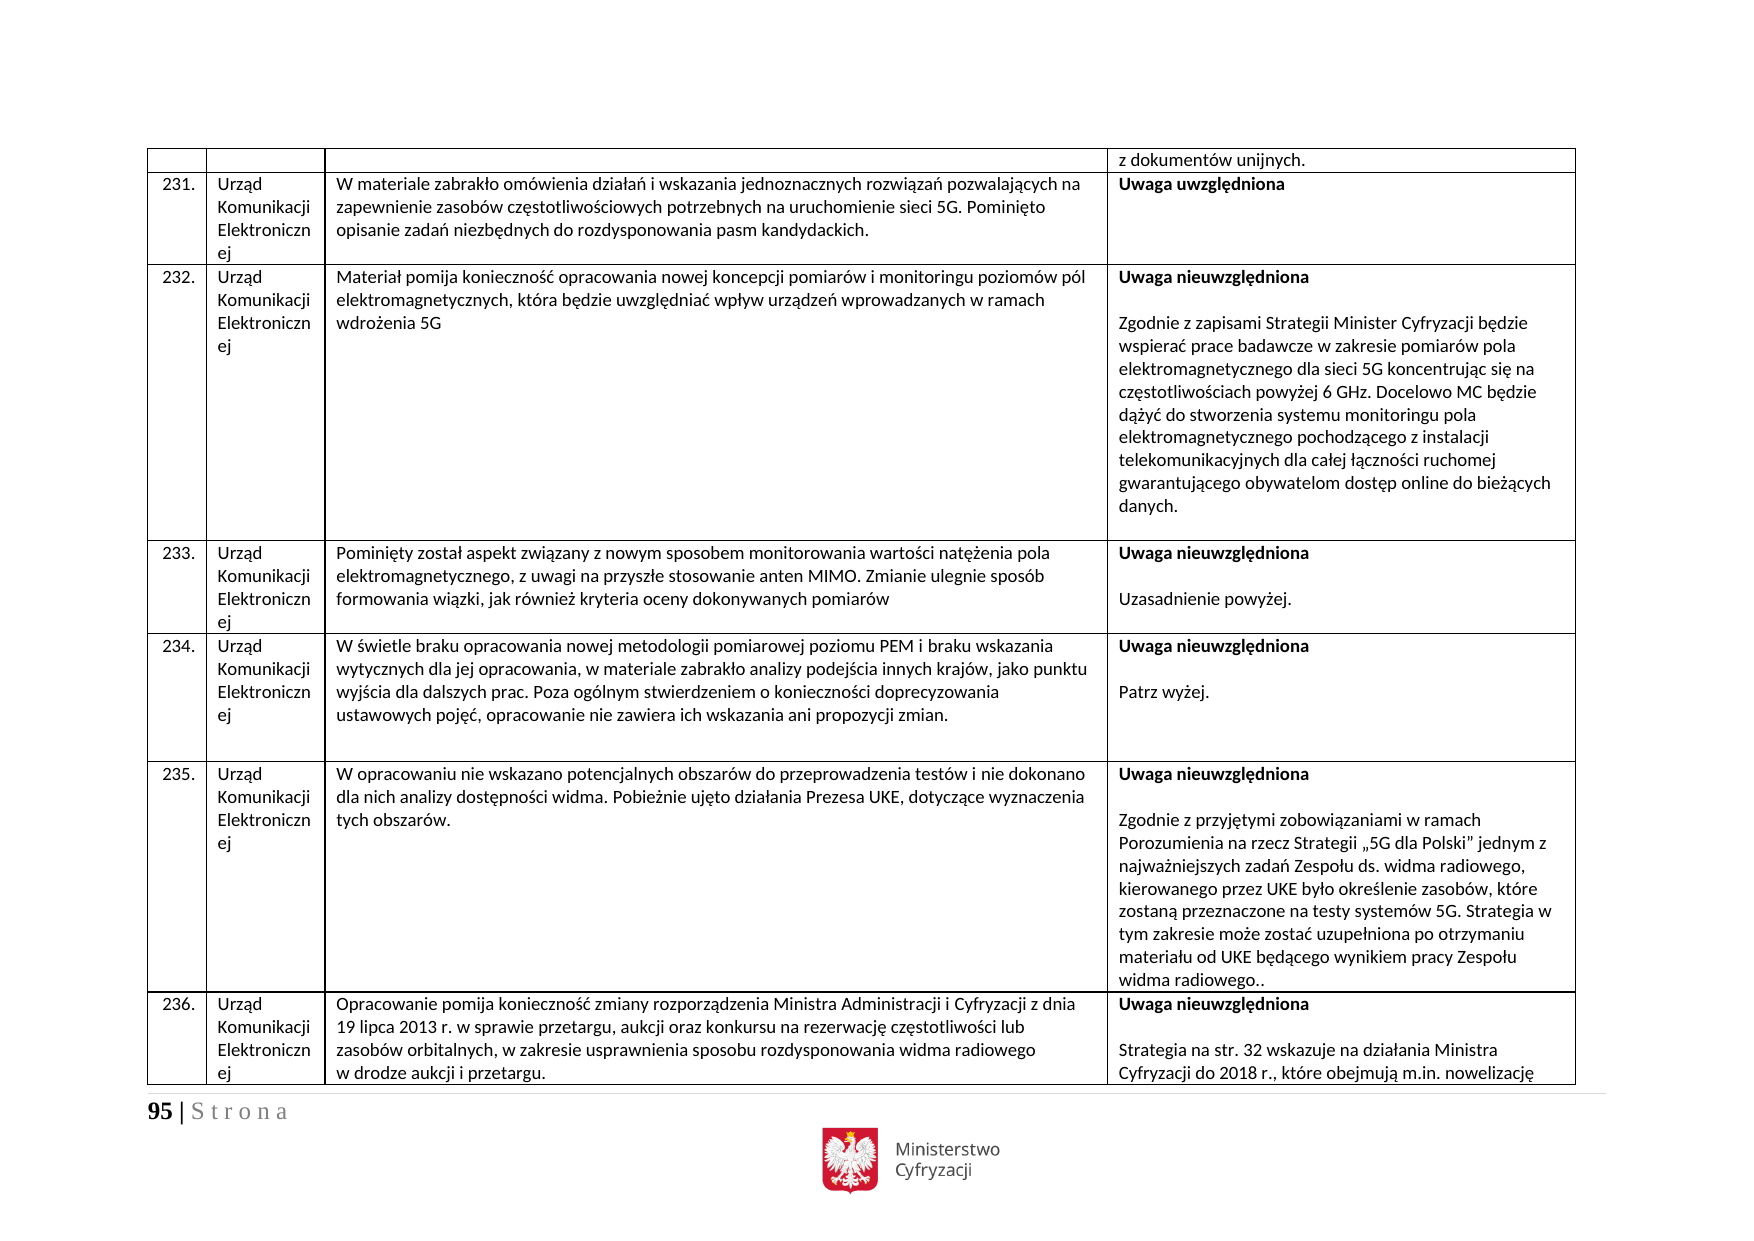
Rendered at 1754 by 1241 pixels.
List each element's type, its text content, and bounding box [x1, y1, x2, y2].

table_cell Materiał pomija konieczność opracowania nowej koncepcji pomiarów i monitoringu poziomów pól elektromagnetycznych, która będzie uwzględniać wpływ urządzeń wprowadzanych w ramach wdrożenia 5G [326, 265, 1107, 540]
table_cell Opracowanie pomija konieczność zmiany rozporządzenia Ministra Administracji i Cyfryzacji z dnia 19 lipca 2013 r. w sprawie przetargu, aukcji oraz konkursu na rezerwację częstotliwości lub zasobów orbitalnych, w zakresie usprawnienia sposobu rozdysponowania widma radiowego w drodze aukcji i przetargu. [326, 993, 1107, 1084]
table_cell [148, 993, 206, 1084]
table_cell W materiale zabrakło omówienia działań i wskazania jednoznacznych rozwiązań pozwalających na zapewnienie zasobów częstotliwościowych potrzebnych na uruchomienie sieci 5G. Pominięto opisanie zadań niezbędnych do rozdysponowania pasm kandydackich. [326, 173, 1107, 264]
table_cell z dokumentów unijnych. [1108, 149, 1575, 172]
table_cell Uwaga nieuwzględniona Zgodnie z przyjętymi zobowiązaniami w ramach Porozumienia na rzecz Strategii „5G dla Polski” jednym z najważniejszych zadań Zespołu ds. widma radiowego, kierowanego przez UKE było określenie zasobów, które zostaną przeznaczone na testy systemów 5G. Strategia w tym zakresie może zostać uzupełniona po otrzymaniu materiału od UKE będącego wynikiem pracy Zespołu widma radiowego.. [1108, 762, 1575, 991]
table_cell [207, 149, 324, 172]
table_cell Uwaga uwzględniona [1108, 173, 1575, 264]
table_cell W świetle braku opracowania nowej metodologii pomiarowej poziomu PEM i braku wskazania wytycznych dla jej opracowania, w materiale zabrakło analizy podejścia innych krajów, jako punktu wyjścia dla dalszych prac. Poza ogólnym stwierdzeniem o konieczności doprecyzowania ustawowych pojęć, opracowanie nie zawiera ich wskazania ani propozycji zmian. [326, 634, 1107, 761]
table_cell [148, 634, 206, 761]
table_cell Urząd Komunikacji Elektronicznej [207, 634, 324, 761]
table_cell Uwaga nieuwzględniona Uzasadnienie powyżej. [1108, 541, 1575, 633]
table_cell W opracowaniu nie wskazano potencjalnych obszarów do przeprowadzenia testów i nie dokonano dla nich analizy dostępności widma. Pobieżnie ujęto działania Prezesa UKE, dotyczące wyznaczenia tych obszarów. [326, 762, 1107, 991]
table_cell [148, 149, 206, 172]
table_cell Uwaga nieuwzględniona Zgodnie z zapisami Strategii Minister Cyfryzacji będzie wspierać prace badawcze w zakresie pomiarów pola elektromagnetycznego dla sieci 5G koncentrując się na częstotliwościach powyżej 6 GHz. Docelowo MC będzie dążyć do stworzenia systemu monitoringu pola elektromagnetycznego pochodzącego z instalacji telekomunikacyjnych dla całej łączności ruchomej gwarantującego obywatelom dostęp online do bieżących danych. [1108, 265, 1575, 540]
table_cell [148, 173, 206, 264]
table_cell Uwaga nieuwzględniona Strategia na str. 32 wskazuje na działania Ministra Cyfryzacji do 2018 r., które obejmują m.in. nowelizację [1108, 993, 1575, 1084]
table_cell Urząd Komunikacji Elektronicznej [207, 265, 324, 540]
table_cell Urząd Komunikacji Elektronicznej [207, 993, 324, 1084]
table_cell Urząd Komunikacji Elektronicznej [207, 762, 324, 991]
table_cell Uwaga nieuwzględniona Patrz wyżej. [1108, 634, 1575, 761]
table_cell [326, 149, 1107, 172]
table_cell [148, 762, 206, 991]
table_cell Pominięty został aspekt związany z nowym sposobem monitorowania wartości natężenia pola elektromagnetycznego, z uwagi na przyszłe stosowanie anten MIMO. Zmianie ulegnie sposób formowania wiązki, jak również kryteria oceny dokonywanych pomiarów [326, 541, 1107, 633]
table_cell [148, 541, 206, 633]
table_cell Urząd Komunikacji Elektronicznej [207, 541, 324, 633]
table_cell [148, 265, 206, 540]
table_cell Urząd Komunikacji Elektronicznej [207, 173, 324, 264]
